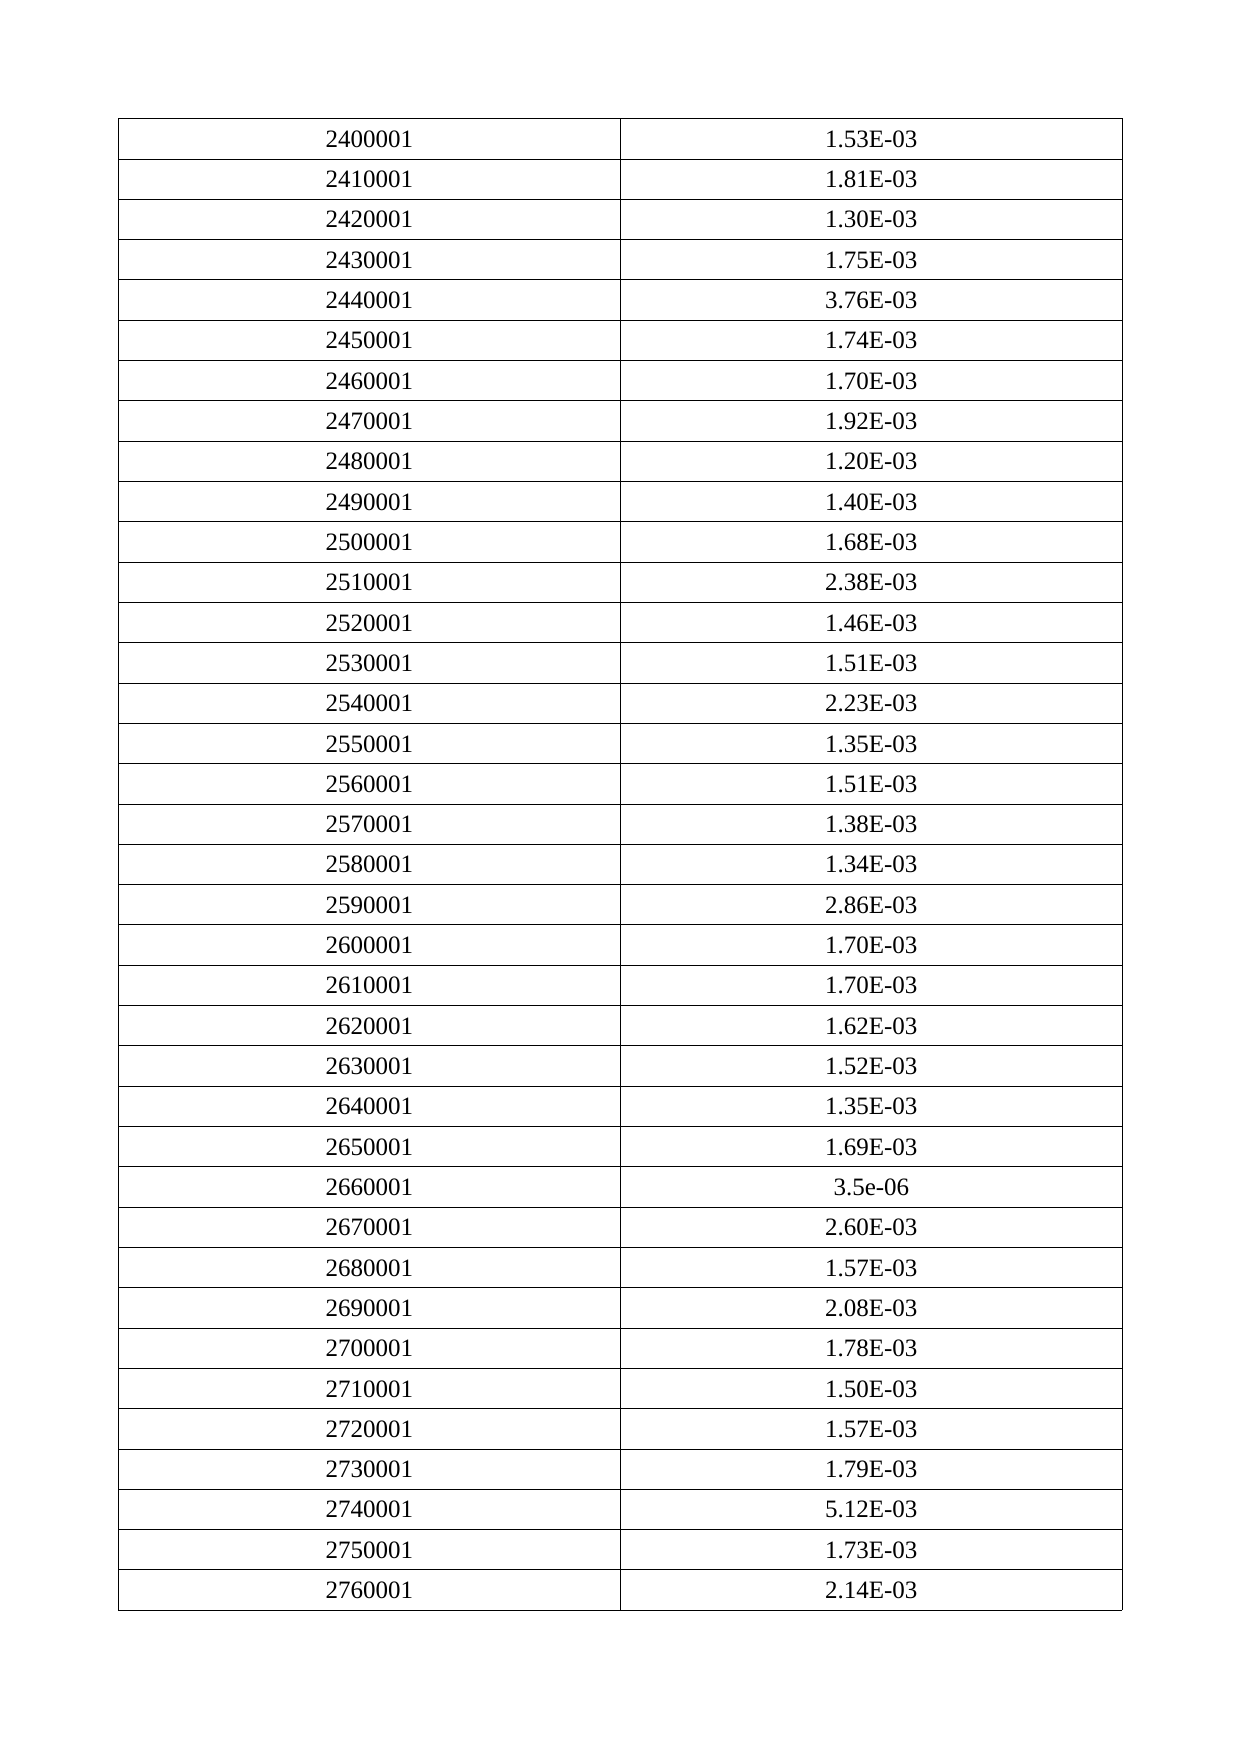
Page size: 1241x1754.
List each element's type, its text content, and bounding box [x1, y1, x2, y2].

table_cell 1,70E-03 [621, 925, 1122, 965]
table_cell 2590001 [119, 885, 620, 924]
table_cell 1,75E-03 [621, 240, 1122, 279]
table_cell 2620001 [119, 1006, 620, 1045]
table_cell 2460001 [119, 361, 620, 400]
table_cell 3,76E-03 [621, 280, 1122, 320]
table_cell 1,70E-03 [621, 966, 1122, 1005]
table_cell 1,78E-03 [621, 1329, 1122, 1368]
table_cell 2740001 [119, 1490, 620, 1529]
table_cell 2510001 [119, 563, 620, 602]
table_cell 1,40E-03 [621, 482, 1122, 521]
table_cell 2420001 [119, 200, 620, 239]
table_cell 1,70E-03 [621, 361, 1122, 400]
table_cell 2,14E-03 [621, 1570, 1122, 1610]
table_cell 1,30E-03 [621, 200, 1122, 239]
table_cell 2760001 [119, 1570, 620, 1610]
table_cell 2480001 [119, 442, 620, 481]
table_cell 2700001 [119, 1329, 620, 1368]
table_cell 2540001 [119, 684, 620, 723]
table_cell 1,34E-03 [621, 845, 1122, 884]
table_cell 2440001 [119, 280, 620, 320]
table_cell 1,74E-03 [621, 321, 1122, 360]
table_cell 2560001 [119, 764, 620, 803]
table_cell 1,38E-03 [621, 805, 1122, 844]
table_cell 2600001 [119, 925, 620, 965]
table_cell 2,38E-03 [621, 563, 1122, 602]
table_cell 2690001 [119, 1288, 620, 1327]
table_cell 2450001 [119, 321, 620, 360]
table_cell 2500001 [119, 522, 620, 562]
table_cell 2430001 [119, 240, 620, 279]
table_cell 1,35E-03 [621, 724, 1122, 763]
table_cell 1,51E-03 [621, 764, 1122, 803]
table_cell 1,79E-03 [621, 1450, 1122, 1489]
table_cell 2490001 [119, 482, 620, 521]
table_cell 1,53E-03 [621, 119, 1122, 158]
table_cell 2630001 [119, 1046, 620, 1086]
table_cell 1,81E-03 [621, 160, 1122, 199]
table_cell 1,92E-03 [621, 401, 1122, 441]
table_cell 2680001 [119, 1248, 620, 1287]
table_cell 2610001 [119, 966, 620, 1005]
table_cell 2,23E-03 [621, 684, 1122, 723]
table_cell 2470001 [119, 401, 620, 441]
table_cell 3.5e-06 [621, 1167, 1122, 1207]
table_cell 2,08E-03 [621, 1288, 1122, 1327]
table_cell 1,50E-03 [621, 1369, 1122, 1408]
table_cell 2,60E-03 [621, 1208, 1122, 1247]
table_cell 2640001 [119, 1087, 620, 1126]
table_cell 1,57E-03 [621, 1248, 1122, 1287]
table_cell 1,69E-03 [621, 1127, 1122, 1166]
table_cell 2530001 [119, 643, 620, 682]
table_cell 1,62E-03 [621, 1006, 1122, 1045]
table_cell 1,57E-03 [621, 1409, 1122, 1448]
table_cell 2720001 [119, 1409, 620, 1448]
table_cell 2400001 [119, 119, 620, 158]
table_cell 1,35E-03 [621, 1087, 1122, 1126]
table_cell 2730001 [119, 1450, 620, 1489]
table_cell 2750001 [119, 1530, 620, 1569]
table_cell 1,52E-03 [621, 1046, 1122, 1086]
table_cell 2520001 [119, 603, 620, 642]
table_cell 5,12E-03 [621, 1490, 1122, 1529]
table_cell 1,68E-03 [621, 522, 1122, 562]
table_cell 1,51E-03 [621, 643, 1122, 682]
table_cell 2650001 [119, 1127, 620, 1166]
table_cell 2570001 [119, 805, 620, 844]
table_cell 2710001 [119, 1369, 620, 1408]
table_cell 2660001 [119, 1167, 620, 1207]
table_cell 1,46E-03 [621, 603, 1122, 642]
table_cell 2,86E-03 [621, 885, 1122, 924]
table_cell 2670001 [119, 1208, 620, 1247]
table_cell 2550001 [119, 724, 620, 763]
table_cell 2410001 [119, 160, 620, 199]
table_cell 1,73E-03 [621, 1530, 1122, 1569]
table_cell 2580001 [119, 845, 620, 884]
table_cell 1,20E-03 [621, 442, 1122, 481]
